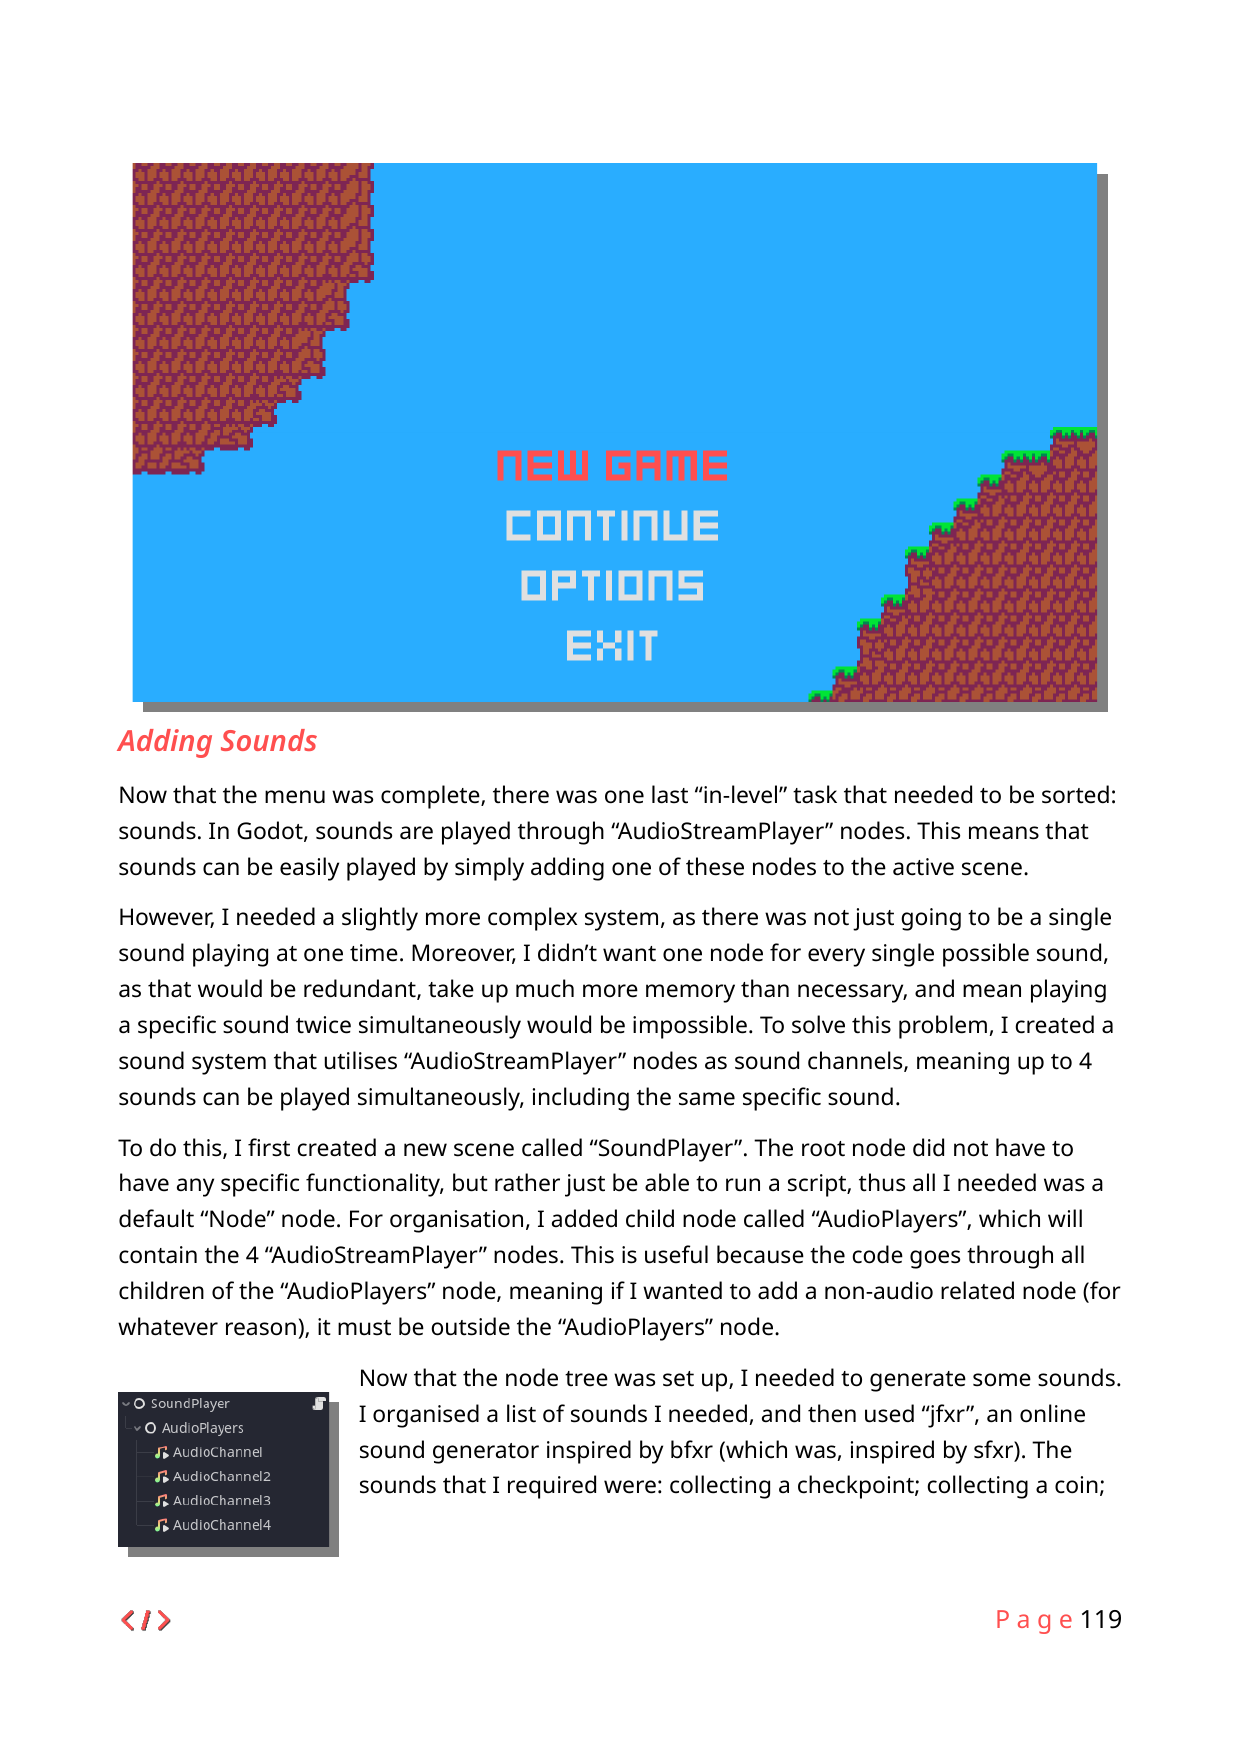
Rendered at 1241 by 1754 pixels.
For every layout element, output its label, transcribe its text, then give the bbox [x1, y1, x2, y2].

picture [116, 1591, 175, 1649]
picture [118, 1392, 330, 1547]
subtitle Adding Sounds [118, 721, 1122, 760]
text Now that the menu was complete, there was one last “in-level” task that needed to be sorted: sounds. In Godot, sounds are played through “AudioStreamPlayer” nodes. This means that sounds can be easily played by simply adding one of these nodes to the active scene. [118, 779, 1122, 882]
text However, I needed a slightly more complex system, as there was not just going to be a single sound playing at one time. Moreover, I didn’t want one node for every single possible sound, as that would be redundant, take up much more memory than necessary, and mean playing a specific sound twice simultaneously would be impossible. To solve this problem, I created a sound system that utilises “AudioStreamPlayer” nodes as sound channels, meaning up to 4 sounds can be played simultaneously, including the same specific sound. [118, 901, 1122, 1112]
text To do this, I first created a new scene called “SoundPlayer”. The root node did not have to have any specific functionality, but rather just be able to run a script, thus all I needed was a default “Node” node. For organisation, I added child node called “AudioPlayers”, which will contain the 4 “AudioStreamPlayer” nodes. This is useful because the code goes through all children of the “AudioPlayers” node, meaning if I wanted to add a non-audio related node (for whatever reason), it must be outside the “AudioPlayers” node. [118, 1131, 1122, 1342]
text Now that the node tree was set up, I needed to generate some sounds. I organised a list of sounds I needed, and then used “jfxr”, an online sound generator inspired by bfxr (which was, inspired by sfxr). The sounds that I required were: collecting a checkpoint; collecting a coin; [118, 1362, 1122, 1501]
picture [132, 163, 1098, 702]
